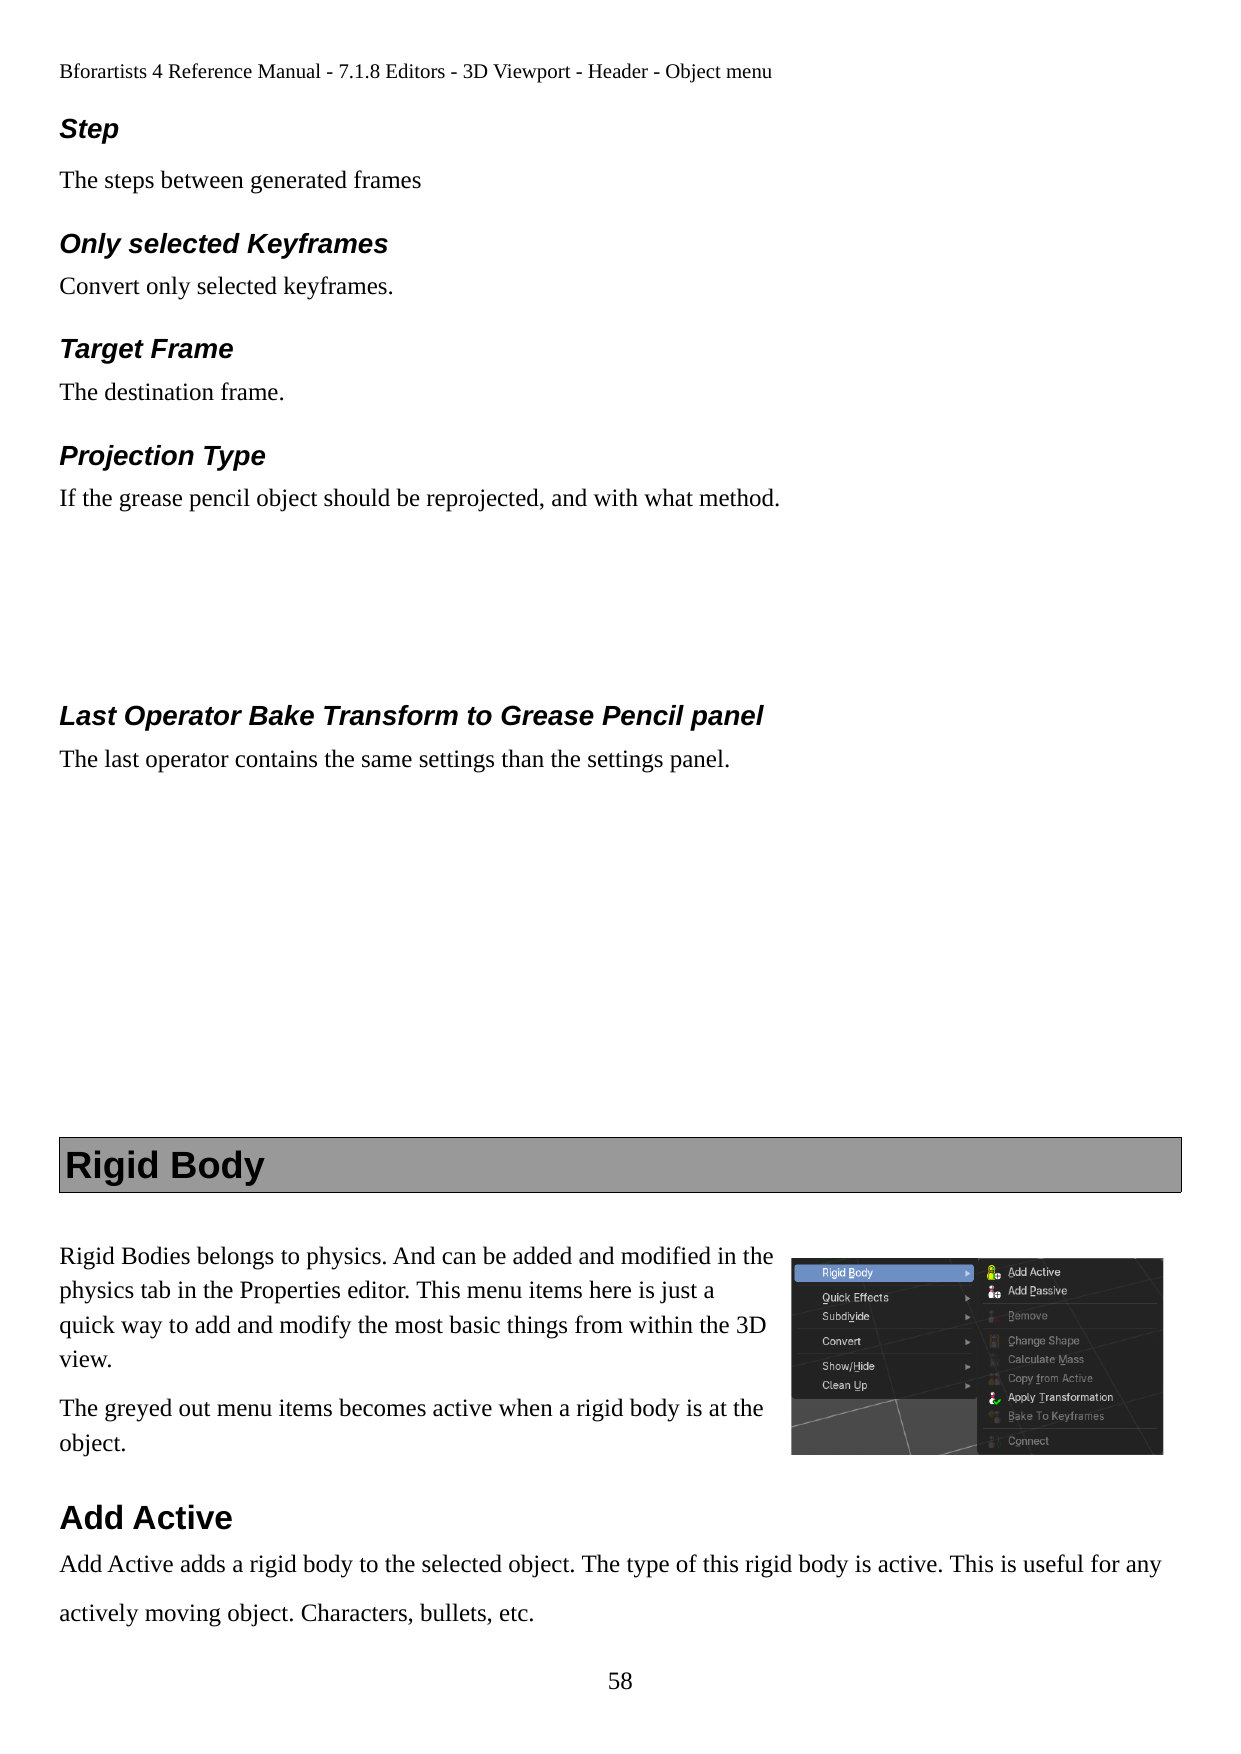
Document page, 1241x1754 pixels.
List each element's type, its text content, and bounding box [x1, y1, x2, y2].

text Step [59, 113, 1181, 144]
text actively moving object. Characters, bullets, etc. [59, 1598, 1181, 1627]
text Add Active adds a rigid body to the selected object. The type of this rigid body is active. This is useful for any [59, 1549, 1181, 1578]
text If the grease pencil object should be reprojected, and with what method. [59, 483, 1181, 512]
table_header Rigid Body [60, 1138, 1181, 1192]
subtitle Add Active [59, 1498, 1181, 1537]
subtitle Projection Type [59, 439, 1181, 471]
text The destination frame. [59, 377, 1181, 406]
text The steps between generated frames [59, 165, 1181, 194]
text The greyed out menu items becomes active when a rigid body is at the object. [59, 1393, 1181, 1457]
text The last operator contains the same settings than the settings panel. [59, 744, 1181, 773]
text Rigid Bodies belongs to physics. And can be added and modified in the physics tab in the Properties editor. This menu items here is just a quick way to add and modify the most basic things from within the 3D view. [59, 1241, 1181, 1373]
picture [791, 1258, 1164, 1455]
subtitle Target Frame [59, 333, 1181, 365]
subtitle Only selected Keyframes [59, 227, 1181, 259]
subtitle Last Operator Bake Transform to Grease Pencil panel [59, 700, 1181, 732]
text Convert only selected keyframes. [59, 271, 1181, 300]
